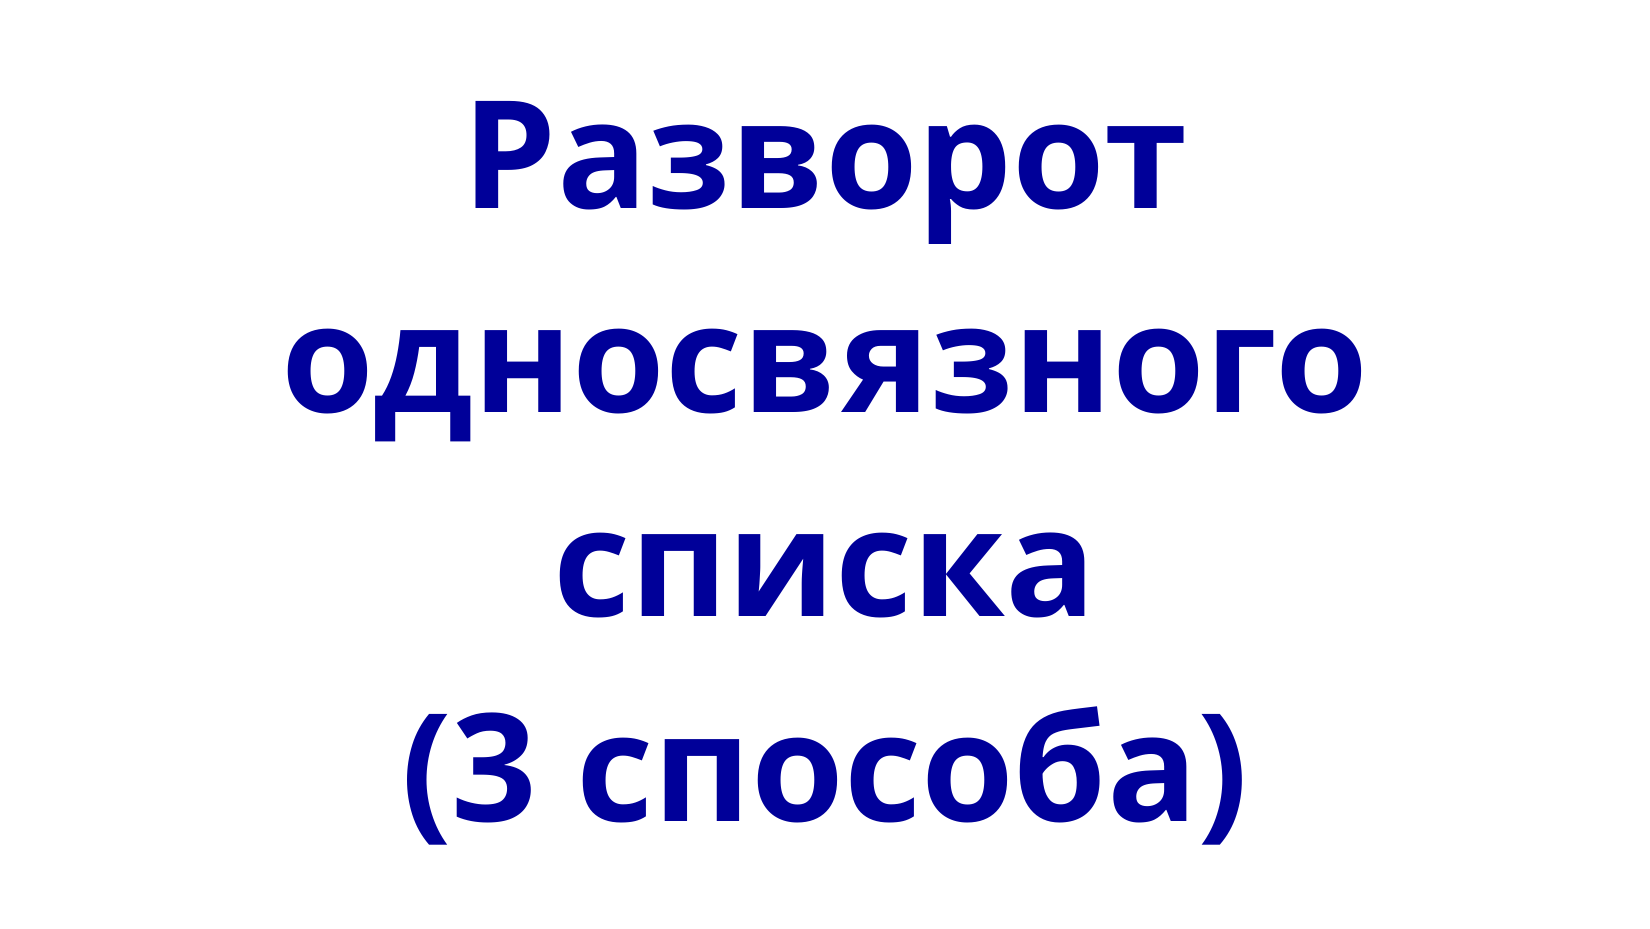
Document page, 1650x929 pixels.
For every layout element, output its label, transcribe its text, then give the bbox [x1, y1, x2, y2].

subtitle Разворот односвязного списка (3 способа) [82, 36, 1568, 876]
